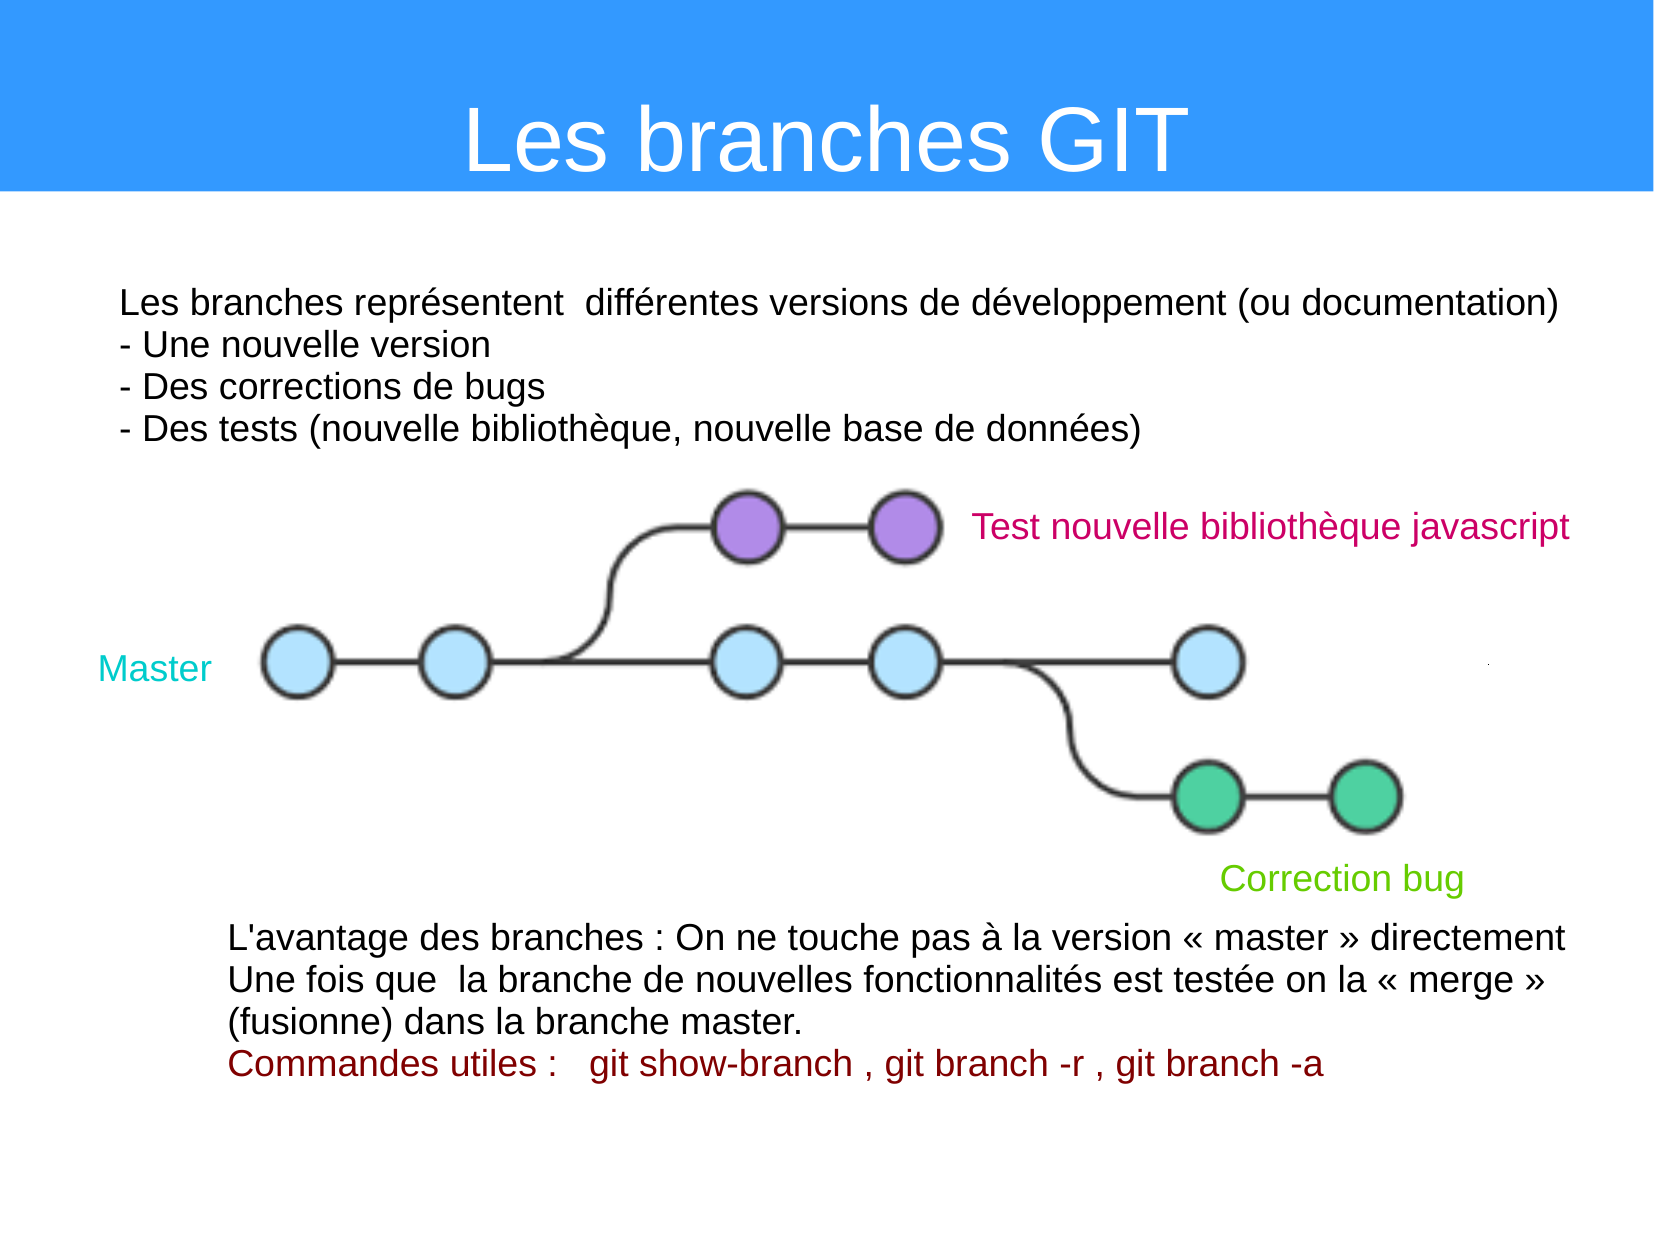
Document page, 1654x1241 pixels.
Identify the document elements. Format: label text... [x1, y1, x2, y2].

text_box Test nouvelle bibliothèque javascript [956, 498, 1585, 556]
text_box L'avantage des branches : On ne touche pas à la version « master » directement Une fois que la branche de nouvelles fonctionnalités est testée on la « merge » (fusionne) dans la branche master. Commandes utiles : git show-branch , git branch -r , git branch -a [212, 909, 1582, 1093]
text_box Les branches représentent différentes versions de développement (ou documentation) - Une nouvelle version - Des corrections de bugs - Des tests (nouvelle bibliothèque, nouvelle base de données) [104, 273, 1575, 457]
text_box Correction bug [1204, 850, 1548, 908]
text_box Master [82, 640, 227, 697]
title Les branches GIT [0, 0, 1654, 192]
picture [177, 474, 1489, 855]
